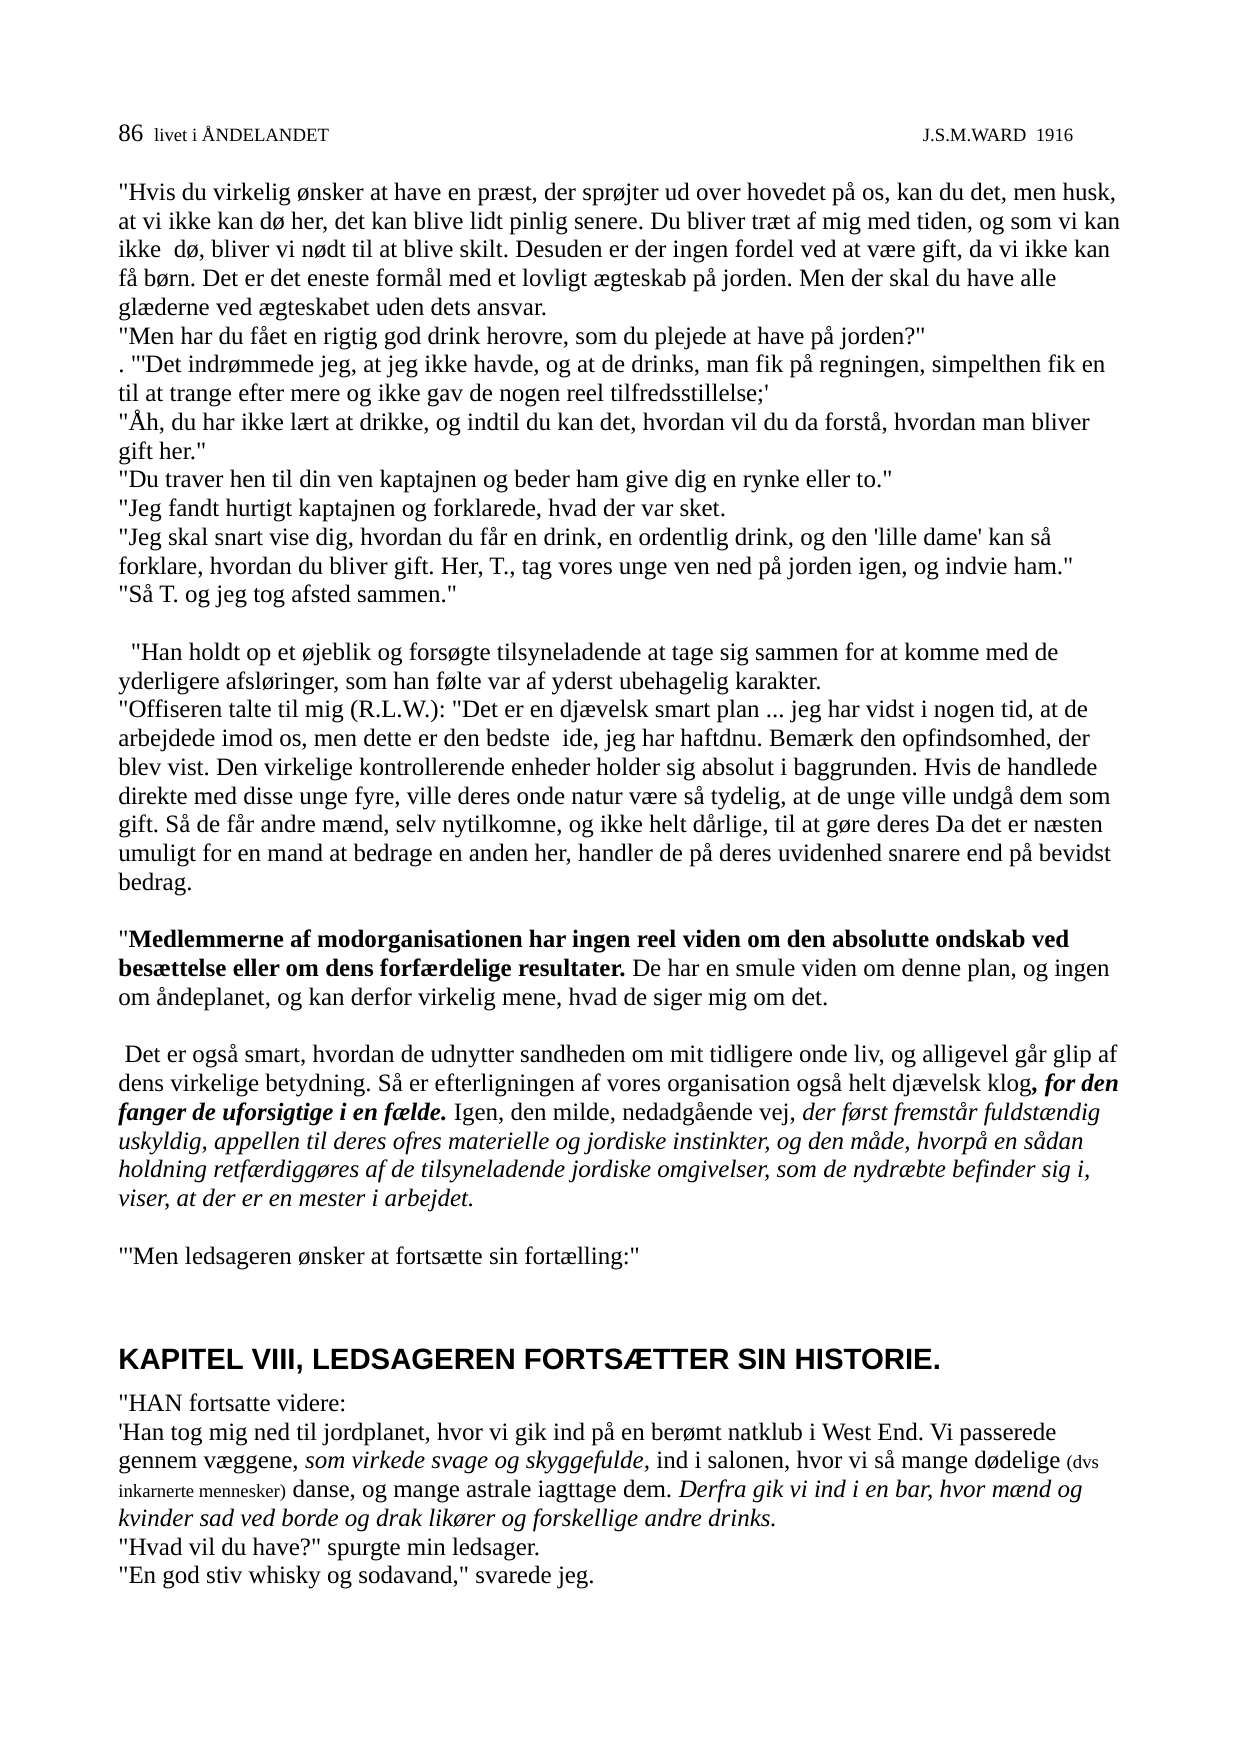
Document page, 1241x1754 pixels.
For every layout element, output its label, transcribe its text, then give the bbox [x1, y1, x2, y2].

text "Du traver hen til din ven kaptajnen og beder ham give dig en rynke eller to." [118, 464, 1122, 493]
text "Hvad vil du have?" spurgte min ledsager. [118, 1532, 1122, 1560]
text "Han holdt op et øjeblik og forsøgte tilsyneladende at tage sig sammen for at komme med de yderligere afsløringer, som han følte var af yderst ubehagelig karakter. [118, 637, 1122, 694]
subtitle KAPITEL VIII, LEDSAGEREN FORTSÆTTER SIN HISTORIE. [118, 1342, 1122, 1375]
text "Medlemmerne af modorganisationen har ingen reel viden om den absolutte ondskab ved besættelse eller om dens forfærdelige resultater. De har en smule viden om denne plan, og ingen om åndeplanet, og kan derfor virkelig mene, hvad de siger mig om det. [118, 924, 1122, 1011]
text "Åh, du har ikke lært at drikke, og indtil du kan det, hvordan vil du da forstå, hvordan man bliver gift her." [118, 407, 1122, 464]
text "Så T. og jeg tog afsted sammen." [118, 579, 1122, 608]
text "Jeg skal snart vise dig, hvordan du får en drink, en ordentlig drink, og den 'lille dame' kan så forklare, hvordan du bliver gift. Her, T., tag vores unge ven ned på jorden igen, og indvie ham." [118, 522, 1122, 579]
text . "'Det indrømmede jeg, at jeg ikke havde, og at de drinks, man fik på regningen, simpelthen fik en til at trange efter mere og ikke gav de nogen reel tilfredsstillelse;' [118, 349, 1122, 407]
text "'Men ledsageren ønsker at fortsætte sin fortælling:" [118, 1241, 1122, 1269]
text "Hvis du virkelig ønsker at have en præst, der sprøjter ud over hovedet på os, kan du det, men husk, at vi ikke kan dø her, det kan blive lidt pinlig senere. Du bliver træt af mig med tiden, og som vi kan ikke dø, bliver vi nødt til at blive skilt. Desuden er der ingen fordel ved at være gift, da vi ikke kan få børn. Det er det eneste formål med et lovligt ægteskab på jorden. Men der skal du have alle glæderne ved ægteskabet uden dets ansvar. [118, 177, 1122, 321]
text Det er også smart, hvordan de udnytter sandheden om mit tidligere onde liv, og alligevel går glip af dens virkelige betydning. Så er efterligningen af vores organisation også helt djævelsk klog, for den fanger de uforsigtige i en fælde. Igen, den milde, nedadgående vej, der først fremstår fuldstændig uskyldig, appellen til deres ofres materielle og jordiske instinkter, og den måde, hvorpå en sådan holdning retfærdiggøres af de tilsyneladende jordiske omgivelser, som de nydræbte befinder sig i, viser, at der er en mester i arbejdet. [118, 1039, 1122, 1212]
text "Offiseren talte til mig (R.L.W.): "Det er en djævelsk smart plan ... jeg har vidst i nogen tid, at de arbejdede imod os, men dette er den bedste ide, jeg har haftdnu. Bemærk den opfindsomhed, der blev vist. Den virkelige kontrollerende enheder holder sig absolut i baggrunden. Hvis de handlede direkte med disse unge fyre, ville deres onde natur være så tydelig, at de unge ville undgå dem som gift. Så de får andre mænd, selv nytilkomne, og ikke helt dårlige, til at gøre deres Da det er næsten umuligt for en mand at bedrage en anden her, handler de på deres uvidenhed snarere end på bevidst bedrag. [118, 694, 1122, 896]
text "HAN fortsatte videre: [118, 1388, 1122, 1417]
text "En god stiv whisky og sodavand," svarede jeg. [118, 1560, 1122, 1589]
text 'Han tog mig ned til jordplanet, hvor vi gik ind på en berømt natklub i West End. Vi passerede gennem væggene, som virkede svage og skyggefulde, ind i salonen, hvor vi så mange dødelige (dvs inkarnerte mennesker) danse, og mange astrale iagttage dem. Derfra gik vi ind i en bar, hvor mænd og kvinder sad ved borde og drak likører og forskellige andre drinks. [118, 1417, 1122, 1532]
text "Men har du fået en rigtig god drink herovre, som du plejede at have på jorden?" [118, 321, 1122, 349]
text "Jeg fandt hurtigt kaptajnen og forklarede, hvad der var sket. [118, 493, 1122, 522]
